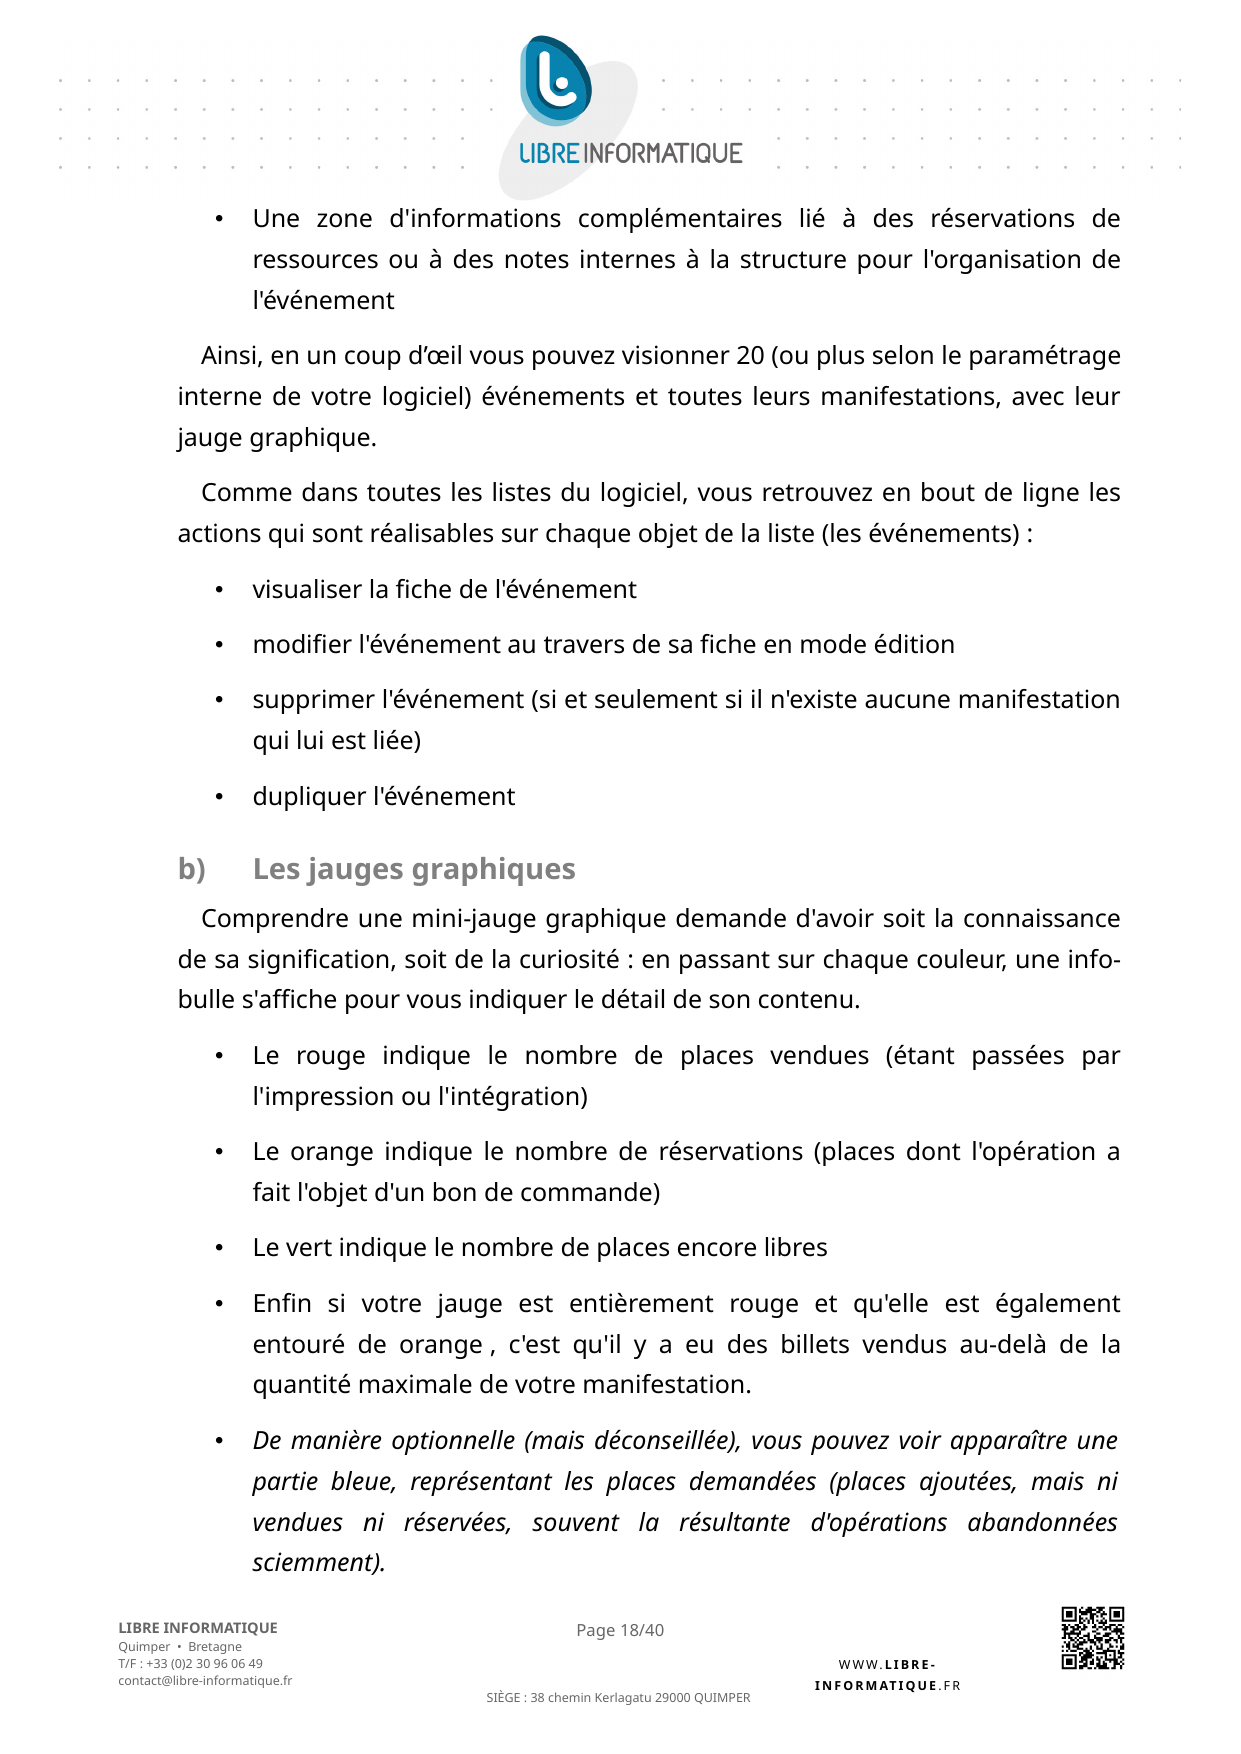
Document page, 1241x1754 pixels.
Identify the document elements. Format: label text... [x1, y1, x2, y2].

list Enfin si votre jauge est entièrement rouge et qu'elle est également entouré de orange , c'est qu'il y a eu des billets vendus au-delà de la quantité maximale de votre manifestation. [215, 1286, 1122, 1401]
picture [1051, 1596, 1135, 1680]
picture [557, 78, 567, 88]
list De manière optionnelle (mais déconseillée), vous pouvez voir apparaître une partie bleue, représentant les places demandées (places ajoutées, mais ni vendues ni réservées, souvent la résultante d'opérations abandonnées sciemment). [215, 1423, 1122, 1579]
text Ainsi, en un coup d’œil vous pouvez visionner 20 (ou plus selon le paramétrage interne de votre logiciel) événements et toutes leurs manifestations, avec leur jauge graphique. [177, 338, 1122, 454]
list Une zone d'informations complémentaires lié à des réservations de ressources ou à des notes internes à la structure pour l'organisation de l'événement [215, 201, 1122, 317]
list Le vert indique le nombre de places encore libres [215, 1230, 1122, 1264]
list visualiser la fiche de l'événement [215, 571, 1122, 605]
list supprimer l'événement (si et seulement si il n'existe aucune manifestation qui lui est liée) [215, 682, 1122, 757]
list Le orange indique le nombre de réservations (places dont l'opération a fait l'objet d'un bon de commande) [215, 1134, 1122, 1209]
subtitle Les jauges graphiques [177, 848, 1122, 888]
text Comme dans toutes les listes du logiciel, vous retrouvez en bout de ligne les actions qui sont réalisables sur chaque objet de la liste (les événements) : [177, 475, 1122, 550]
list modifier l'événement au travers de sa fiche en mode édition [215, 627, 1122, 661]
picture [59, 35, 1182, 201]
list Le rouge indique le nombre de places vendues (étant passées par l'impression ou l'intégration) [215, 1038, 1122, 1112]
list dupliquer l'événement [215, 778, 1122, 812]
text Comprendre une mini-jauge graphique demande d'avoir soit la connaissance de sa signification, soit de la curiosité : en passant sur chaque couleur, une info-bulle s'affiche pour vous indiquer le détail de son contenu. [177, 901, 1122, 1016]
picture [540, 52, 576, 106]
